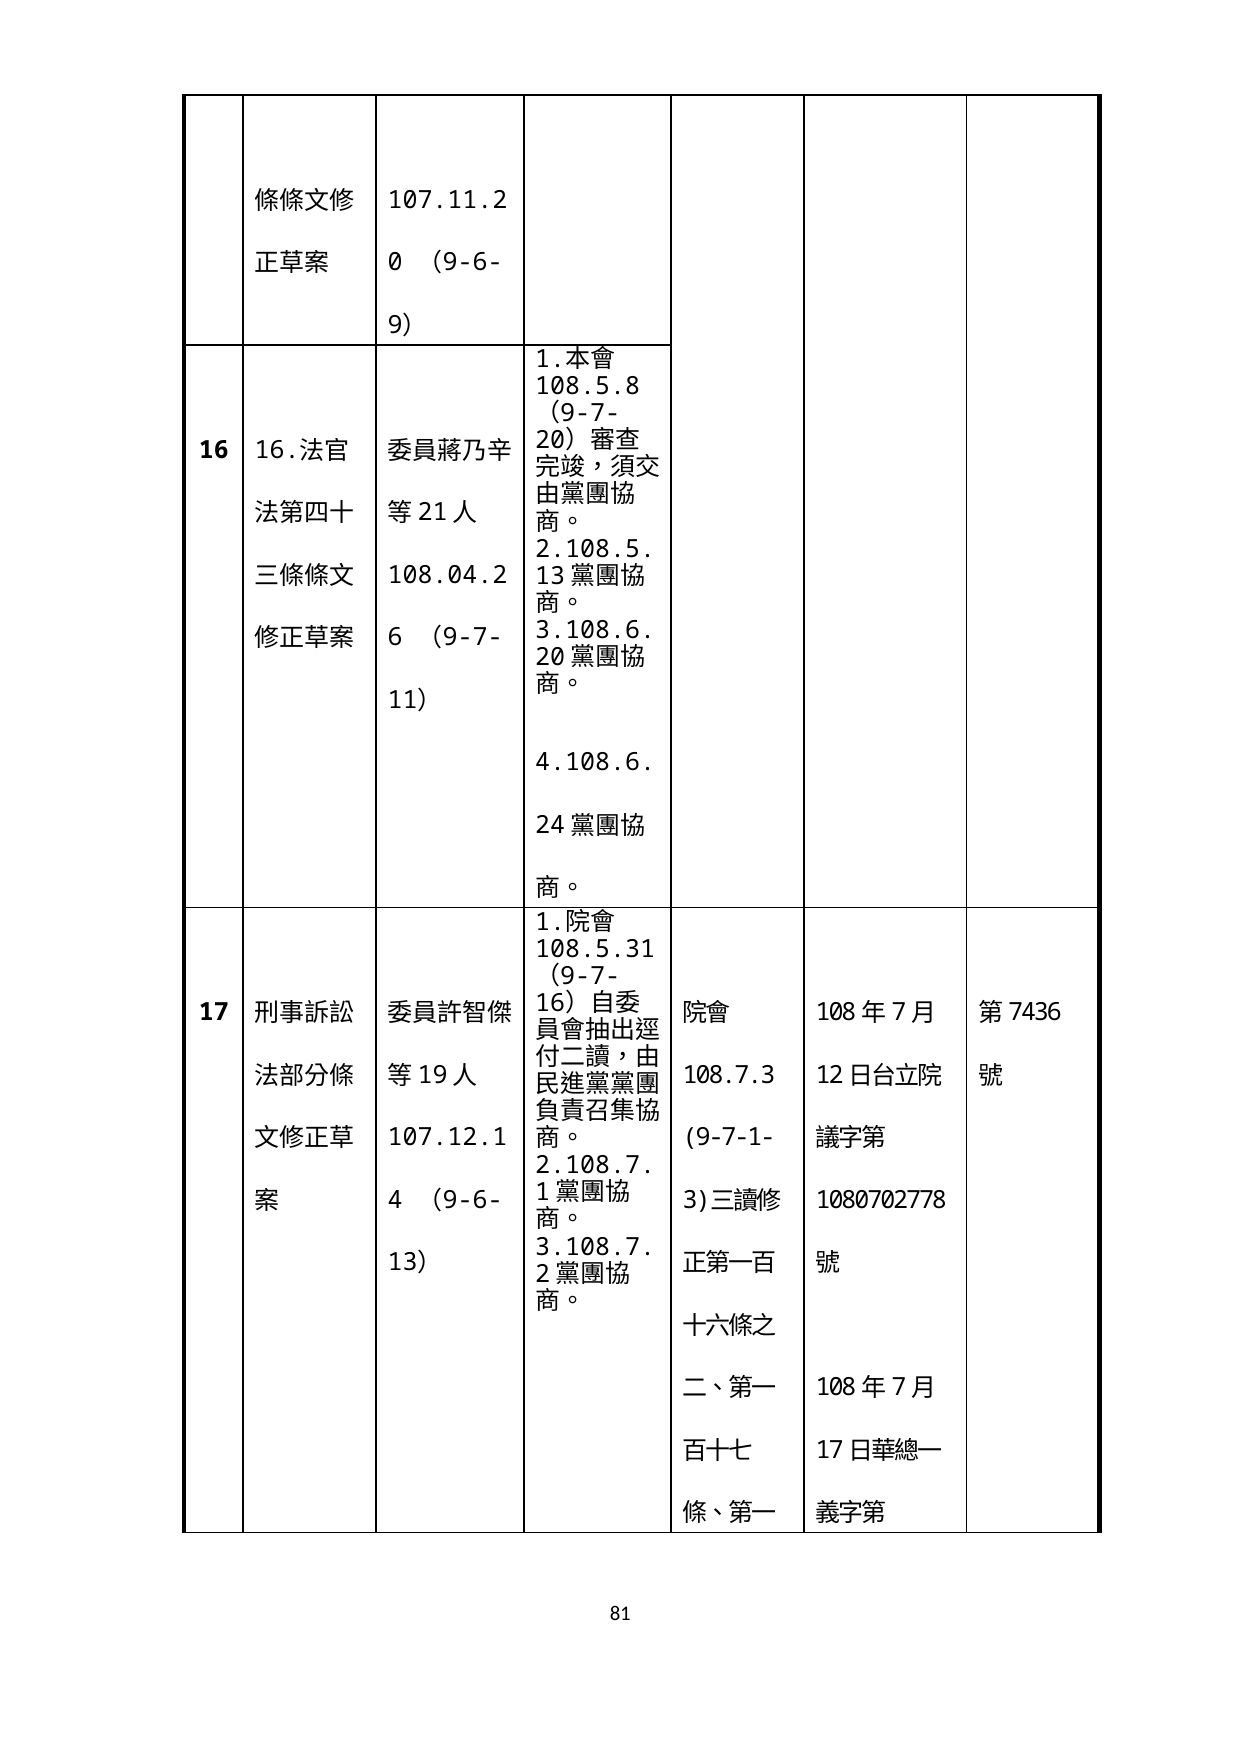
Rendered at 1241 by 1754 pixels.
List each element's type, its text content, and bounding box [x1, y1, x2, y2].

table_cell 刑事訴訟法部分條文修正草案 [244, 908, 375, 1532]
table_cell [525, 96, 670, 344]
table_cell 委員蔣乃辛等21人 108.04.26 （9-7-11） [377, 346, 523, 907]
table_cell 1.院會108.5.31（9-7-16）自委員會抽出逕付二讀，由民進黨黨團負責召集協商。 2.108.7.1黨團協商。 3.108.7.2黨團協商。 [525, 908, 670, 1532]
table_cell [805, 96, 966, 907]
table_cell 院會 108.7.3 (9-7-1-3)三讀修正第一百十六條之二、第一百十七條、第一 [672, 908, 803, 1532]
table_cell 16.法官法第四十三條條文修正草案 [244, 346, 375, 907]
table_cell [672, 96, 803, 907]
table_cell 107.11.20 （9-6-9） [377, 96, 523, 344]
table_cell [967, 96, 1097, 907]
table_cell 108年7月12日台立院議字第1080702778號 108年7月17日華總一義字第 [805, 908, 966, 1532]
table_cell 17 [186, 908, 242, 1532]
table_cell 條條文修正草案 [244, 96, 375, 344]
table_cell [186, 96, 242, 344]
table_cell 16 [186, 346, 242, 907]
table_cell 第7436號 [967, 908, 1097, 1532]
table_cell 委員許智傑等19人 107.12.14 （9-6-13） [377, 908, 523, 1532]
table_cell 1.本會 108.5.8 （9-7-20）審查完竣，須交由黨團協商。 2.108.5.13黨團協商。 3.108.6.20黨團協商。 4.108.6.24黨團協商。 [525, 346, 670, 907]
